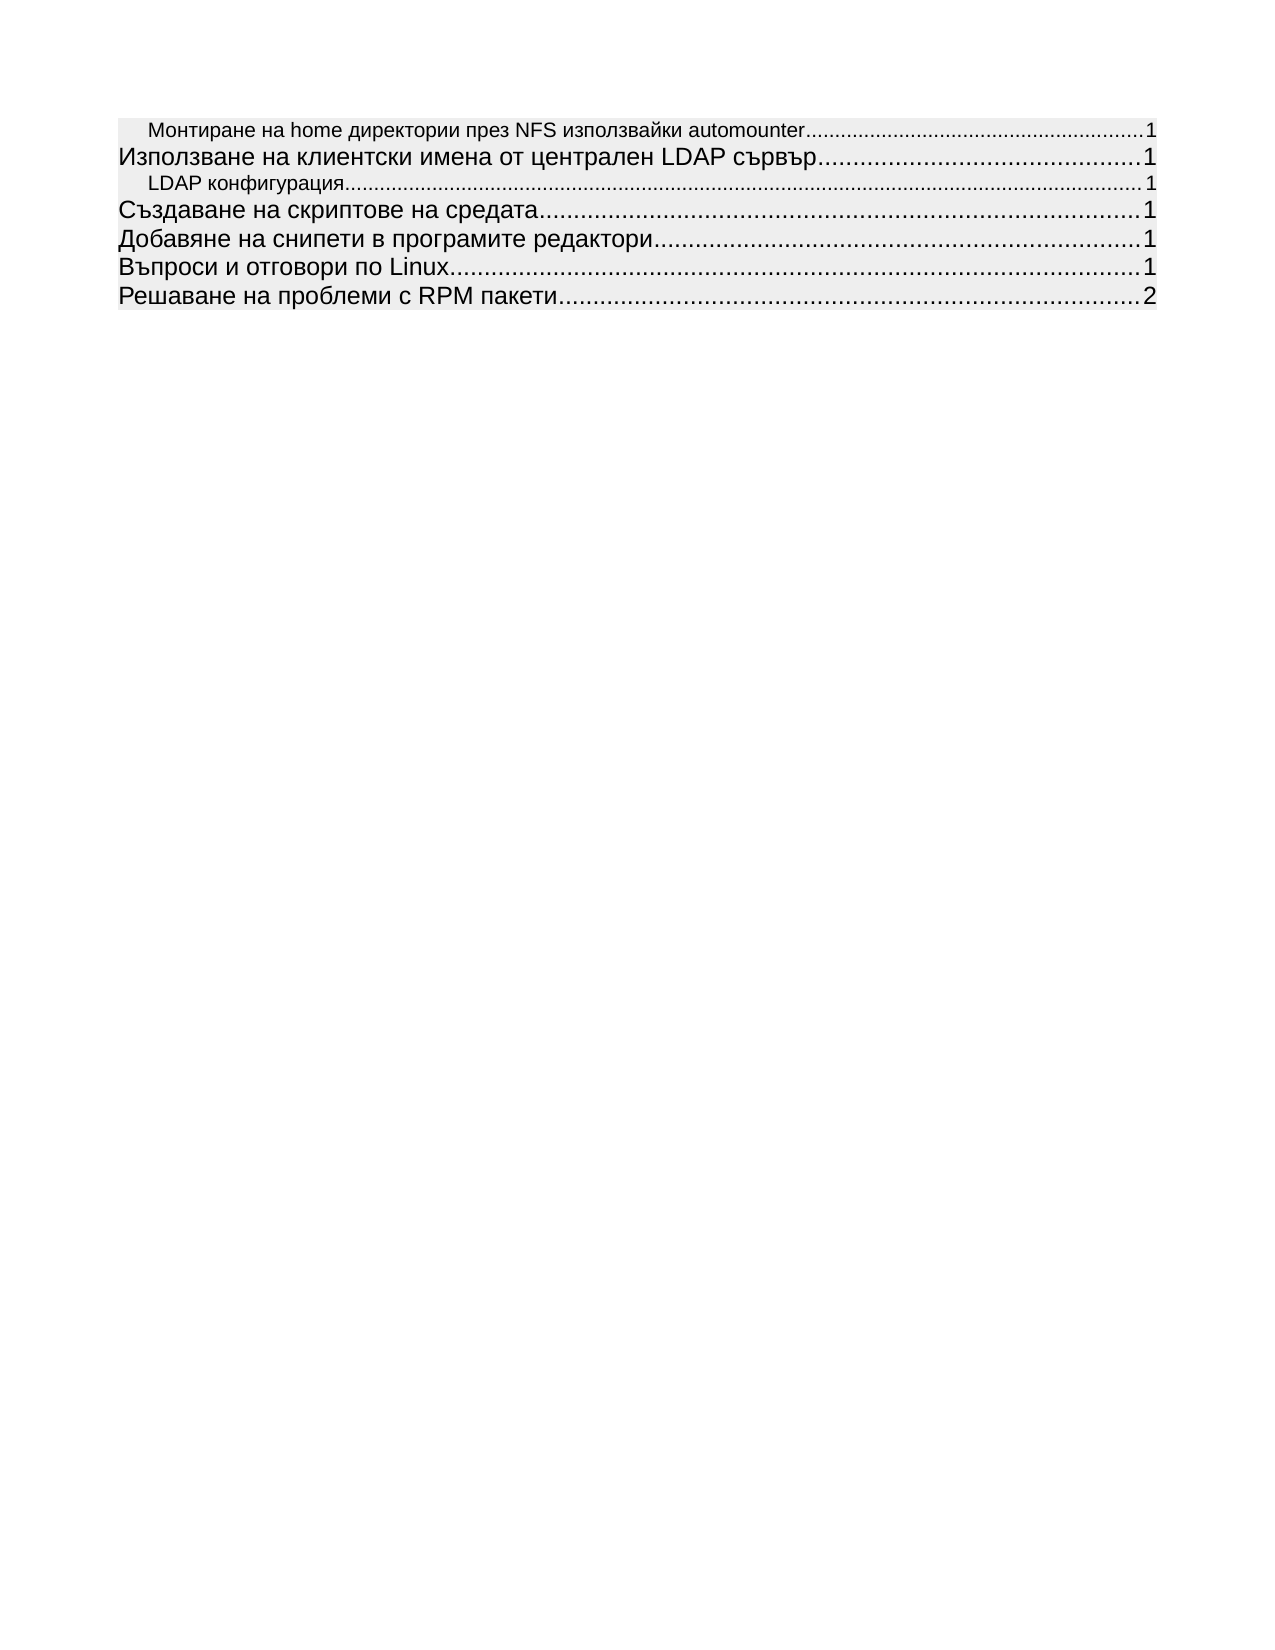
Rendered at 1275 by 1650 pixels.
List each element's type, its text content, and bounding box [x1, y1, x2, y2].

text Създаване на скриптове на средата 1 [118, 195, 1157, 223]
text LDAP конфигурация 1 [148, 171, 1157, 195]
text Въпроси и отговори по Linux 1 [118, 252, 1157, 281]
text Монтиране на home директории през NFS използвайки automounter 1 [148, 118, 1157, 142]
text Решаване на проблеми с RPM пакети 2 [118, 281, 1157, 310]
text Използване на клиентски имена от централен LDAP сървър 1 [118, 142, 1157, 171]
text Добавяне на снипети в програмите редактори 1 [118, 223, 1157, 252]
